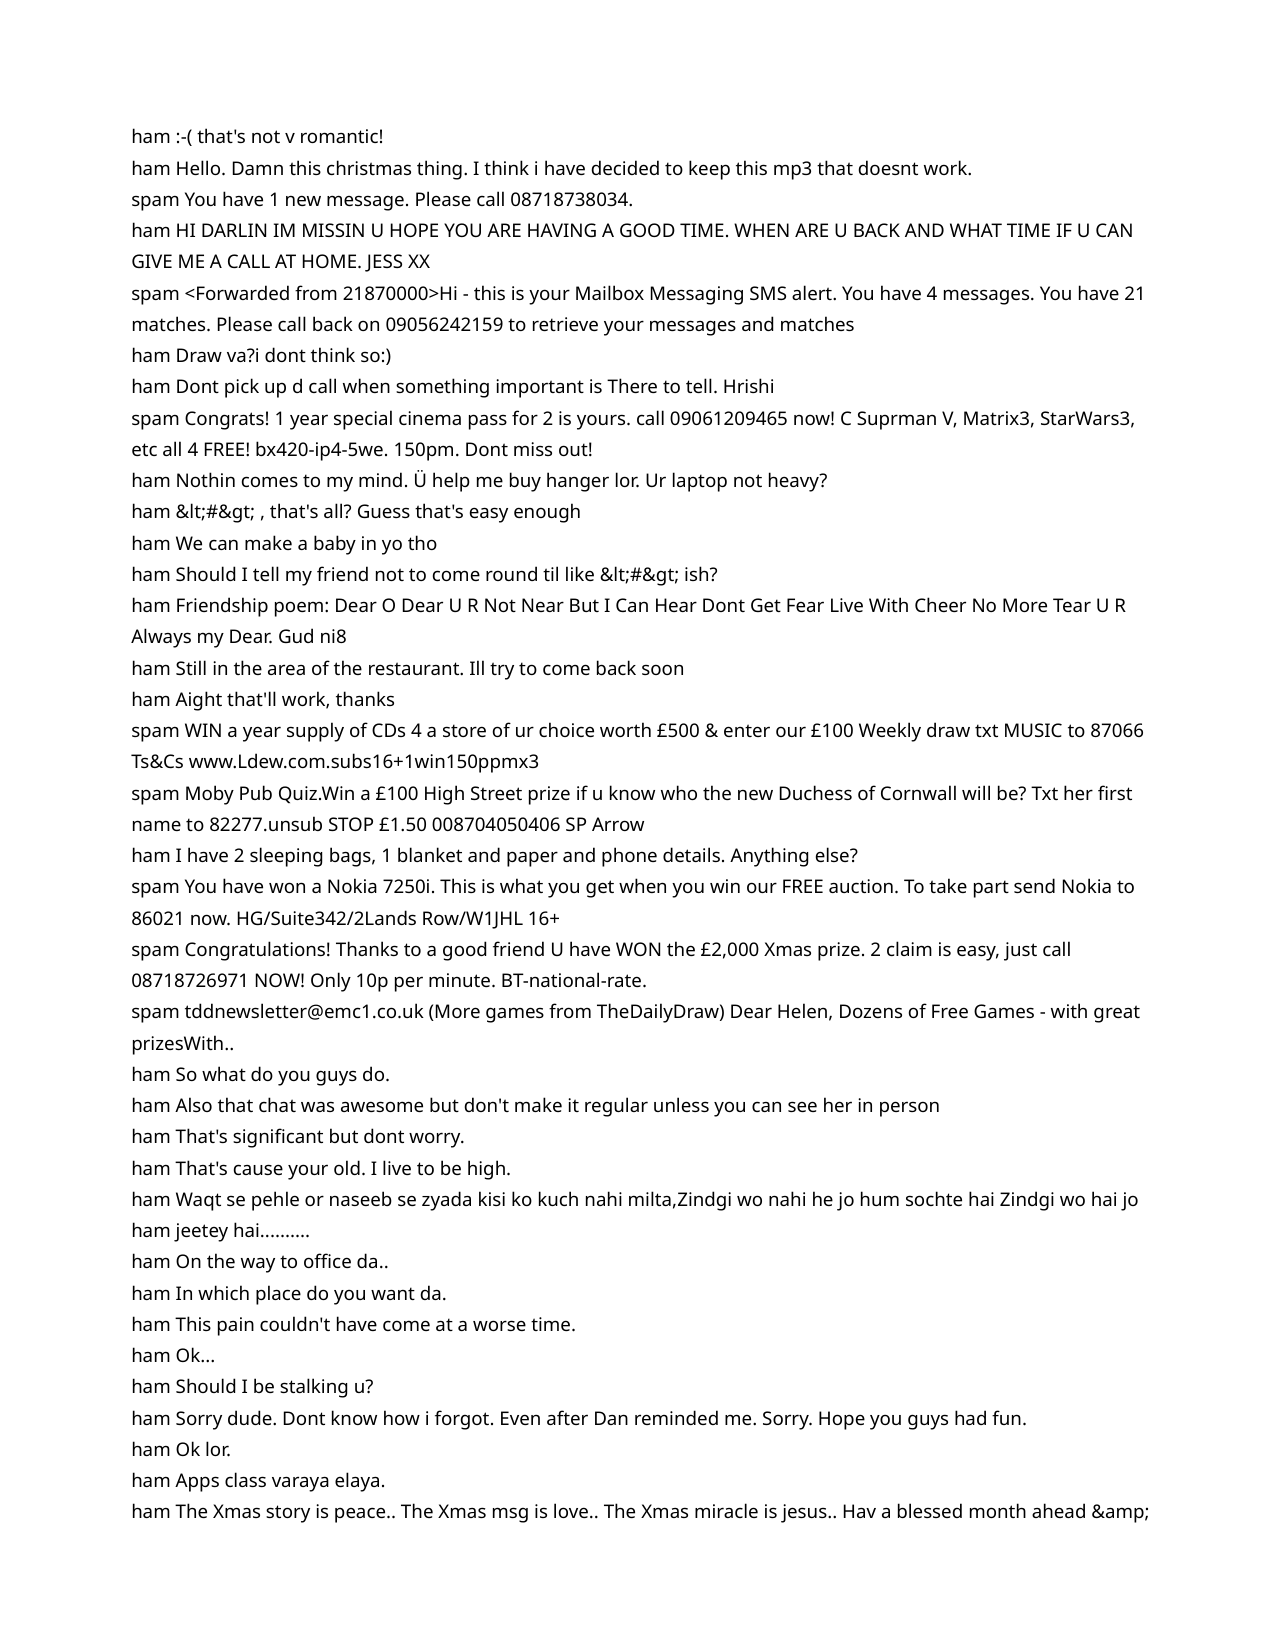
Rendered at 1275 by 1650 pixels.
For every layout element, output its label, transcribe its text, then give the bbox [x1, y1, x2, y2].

table_cell [118, 337, 131, 368]
table_cell spam You have 1 new message. Please call 08718738034. [131, 181, 1157, 212]
table_cell ham In which place do you want da. [131, 1274, 1157, 1306]
table_cell [118, 1431, 131, 1462]
table_cell ham &lt;#&gt; , that's all? Guess that's easy enough [131, 493, 1157, 524]
table_cell spam Congrats! 1 year special cinema pass for 2 is yours. call 09061209465 now! C Suprman V, Matrix3, StarWars3, etc all 4 FREE! bx420-ip4-5we. 150pm. Dont miss out! [131, 399, 1157, 462]
table_cell [118, 1243, 131, 1274]
table_cell [118, 1399, 131, 1431]
table_cell ham We can make a baby in yo tho [131, 524, 1157, 556]
table_cell [118, 524, 131, 556]
table_cell [118, 931, 131, 993]
table_cell ham So what do you guys do. [131, 1056, 1157, 1087]
table_cell ham Also that chat was awesome but don't make it regular unless you can see her in person [131, 1087, 1157, 1118]
table_cell [118, 1274, 131, 1306]
table_cell [118, 1056, 131, 1087]
table_cell ham Should I be stalking u? [131, 1368, 1157, 1399]
table_cell [118, 587, 131, 649]
table_cell [118, 868, 131, 931]
table_cell spam Moby Pub Quiz.Win a £100 High Street prize if u know who the new Duchess of Cornwall will be? Txt her first name to 82277.unsub STOP £1.50 008704050406 SP Arrow [131, 774, 1157, 837]
table_cell [118, 1368, 131, 1399]
table_cell [118, 556, 131, 587]
table_cell [118, 1181, 131, 1243]
table_cell spam WIN a year supply of CDs 4 a store of ur choice worth £500 & enter our £100 Weekly draw txt MUSIC to 87066 Ts&Cs www.Ldew.com.subs16+1win150ppmx3 [131, 712, 1157, 774]
table_cell spam tddnewsletter@emc1.co.uk (More games from TheDailyDraw) Dear Helen, Dozens of Free Games - with great prizesWith.. [131, 993, 1157, 1056]
table_cell ham Nothin comes to my mind. Ü help me buy hanger lor. Ur laptop not heavy? [131, 462, 1157, 493]
table_cell ham Still in the area of the restaurant. Ill try to come back soon [131, 649, 1157, 681]
table_cell [118, 181, 131, 212]
table_cell ham Friendship poem: Dear O Dear U R Not Near But I Can Hear Dont Get Fear Live With Cheer No More Tear U R Always my Dear. Gud ni8 [131, 587, 1157, 649]
table_cell ham HI DARLIN IM MISSIN U HOPE YOU ARE HAVING A GOOD TIME. WHEN ARE U BACK AND WHAT TIME IF U CAN GIVE ME A CALL AT HOME. JESS XX [131, 212, 1157, 274]
table_cell ham I have 2 sleeping bags, 1 blanket and paper and phone details. Anything else? [131, 837, 1157, 868]
table_cell ham On the way to office da.. [131, 1243, 1157, 1274]
table_cell [118, 462, 131, 493]
table_cell [118, 1087, 131, 1118]
table_cell ham Dont pick up d call when something important is There to tell. Hrishi [131, 368, 1157, 399]
table_cell ham Apps class varaya elaya. [131, 1462, 1157, 1493]
table_cell [118, 274, 131, 337]
table_cell [118, 1462, 131, 1493]
table_cell [118, 1493, 131, 1524]
table_cell spam You have won a Nokia 7250i. This is what you get when you win our FREE auction. To take part send Nokia to 86021 now. HG/Suite342/2Lands Row/W1JHL 16+ [131, 868, 1157, 931]
table_cell ham Ok... [131, 1337, 1157, 1368]
table_cell [118, 1337, 131, 1368]
table_cell [118, 681, 131, 712]
table_cell ham Waqt se pehle or naseeb se zyada kisi ko kuch nahi milta,Zindgi wo nahi he jo hum sochte hai Zindgi wo hai jo ham jeetey hai.......... [131, 1181, 1157, 1243]
table_cell [118, 368, 131, 399]
table_cell [118, 993, 131, 1056]
table_cell ham Hello. Damn this christmas thing. I think i have decided to keep this mp3 that doesnt work. [131, 149, 1157, 181]
table_cell [118, 493, 131, 524]
table_cell [118, 118, 131, 149]
table_cell ham The Xmas story is peace.. The Xmas msg is love.. The Xmas miracle is jesus.. Hav a blessed month ahead &amp; [131, 1493, 1157, 1524]
table_cell ham Should I tell my friend not to come round til like &lt;#&gt; ish? [131, 556, 1157, 587]
table_cell [118, 1118, 131, 1149]
table_cell [118, 649, 131, 681]
table_cell ham Aight that'll work, thanks [131, 681, 1157, 712]
table_cell [118, 212, 131, 274]
table_cell ham Ok lor. [131, 1431, 1157, 1462]
table_cell ham That's significant but dont worry. [131, 1118, 1157, 1149]
table_cell ham That's cause your old. I live to be high. [131, 1149, 1157, 1181]
table_cell ham Draw va?i dont think so:) [131, 337, 1157, 368]
table_cell spam <Forwarded from 21870000>Hi - this is your Mailbox Messaging SMS alert. You have 4 messages. You have 21 matches. Please call back on 09056242159 to retrieve your messages and matches [131, 274, 1157, 337]
table_cell [118, 712, 131, 774]
table_cell [118, 399, 131, 462]
table_cell [118, 1149, 131, 1181]
table_cell [118, 149, 131, 181]
table_cell [118, 837, 131, 868]
table_cell [118, 1306, 131, 1337]
table_cell ham This pain couldn't have come at a worse time. [131, 1306, 1157, 1337]
table_cell [118, 774, 131, 837]
table_cell ham :-( that's not v romantic! [131, 118, 1157, 149]
table_cell ham Sorry dude. Dont know how i forgot. Even after Dan reminded me. Sorry. Hope you guys had fun. [131, 1399, 1157, 1431]
table_cell spam Congratulations! Thanks to a good friend U have WON the £2,000 Xmas prize. 2 claim is easy, just call 08718726971 NOW! Only 10p per minute. BT-national-rate. [131, 931, 1157, 993]
